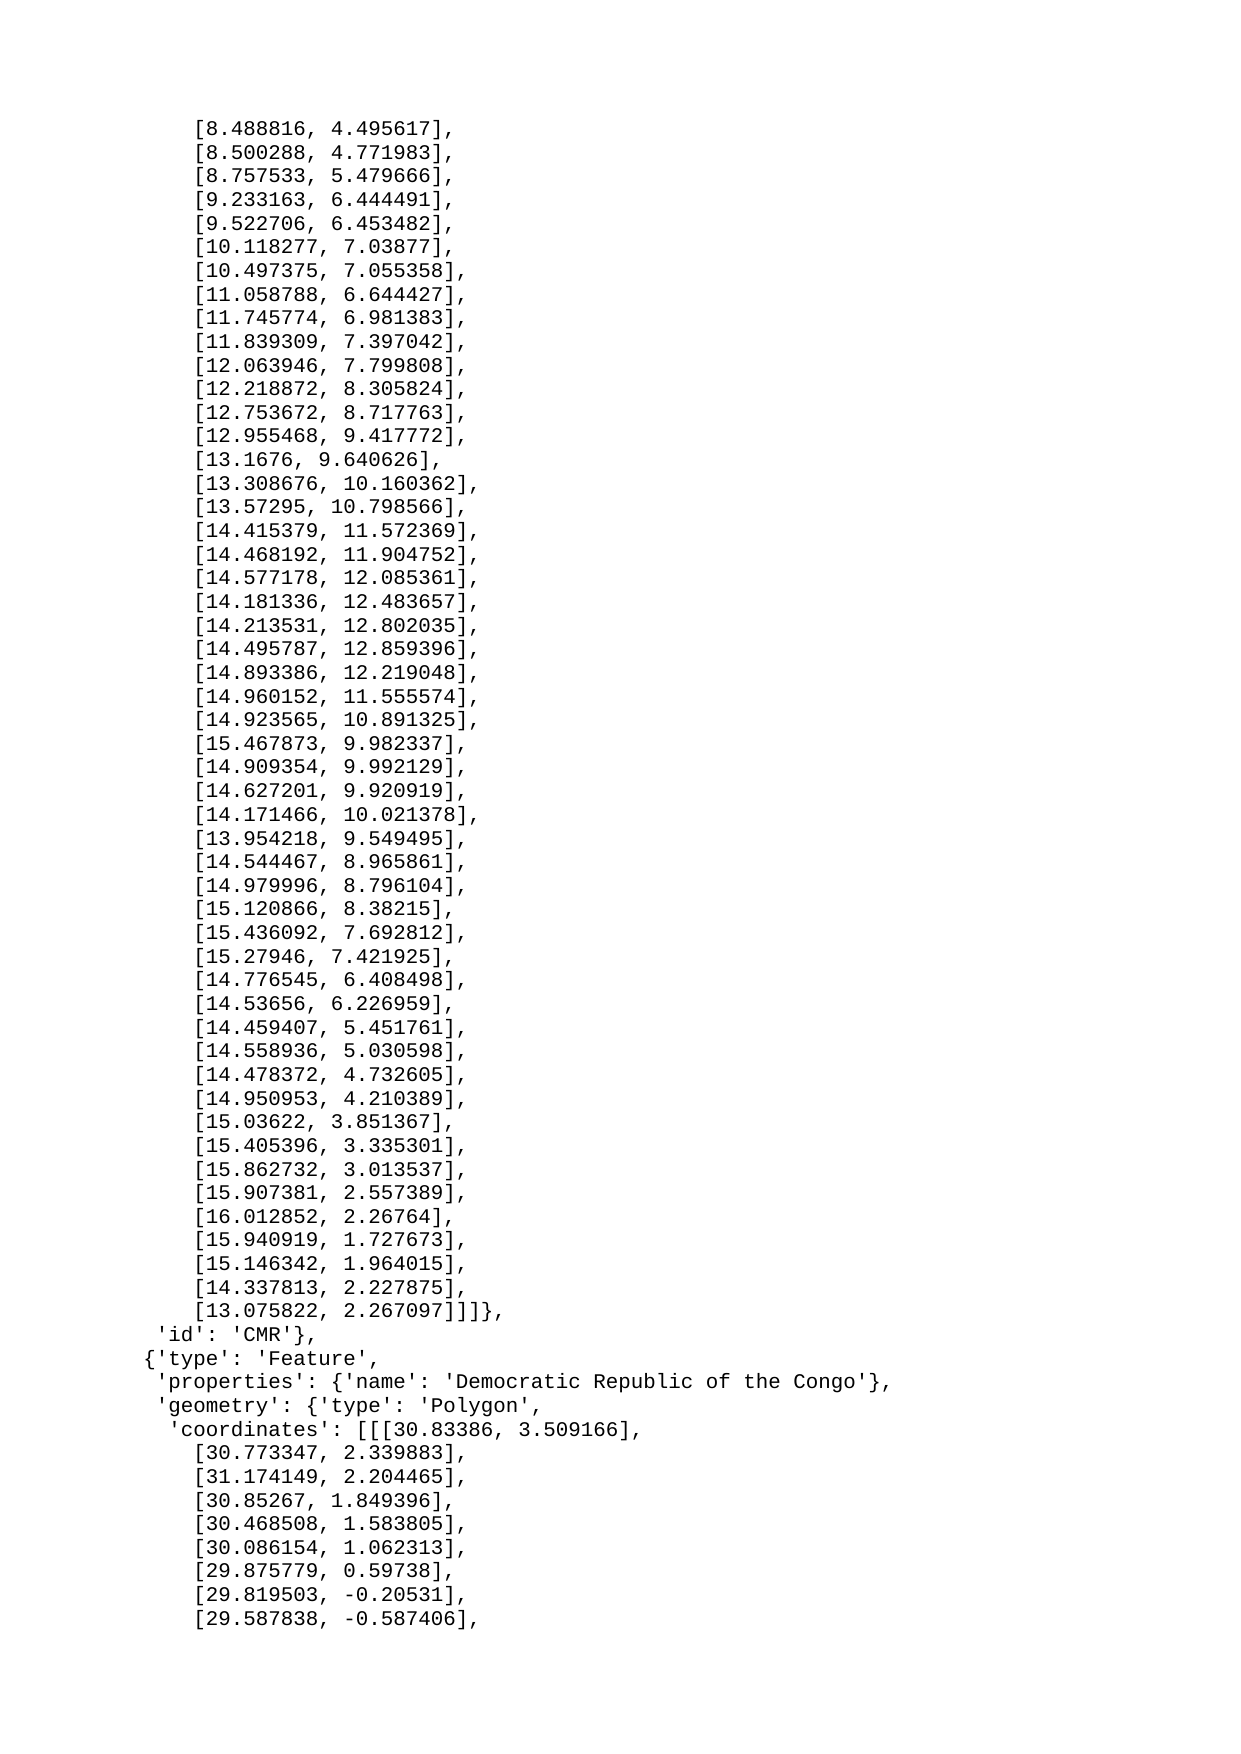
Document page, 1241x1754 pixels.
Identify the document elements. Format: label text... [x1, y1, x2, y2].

text [29.819503, -0.20531], [118, 1584, 1122, 1608]
text [14.53656, 6.226959], [118, 993, 1122, 1017]
text [11.839309, 7.397042], [118, 331, 1122, 354]
text [12.218872, 8.305824], [118, 378, 1122, 402]
text [14.577178, 12.085361], [118, 567, 1122, 591]
text 'coordinates': [[[30.83386, 3.509166], [118, 1419, 1122, 1442]
text [14.627201, 9.920919], [118, 780, 1122, 804]
text [14.950953, 4.210389], [118, 1088, 1122, 1111]
text [14.171466, 10.021378], [118, 804, 1122, 827]
text [14.468192, 11.904752], [118, 544, 1122, 567]
text [14.923565, 10.891325], [118, 709, 1122, 733]
text [15.405396, 3.335301], [118, 1135, 1122, 1158]
text [14.979996, 8.796104], [118, 875, 1122, 898]
text [29.587838, -0.587406], [118, 1608, 1122, 1631]
text [13.075822, 2.267097]]]}, [118, 1300, 1122, 1324]
text [31.174149, 2.204465], [118, 1466, 1122, 1489]
text [16.012852, 2.26764], [118, 1206, 1122, 1229]
text [14.558936, 5.030598], [118, 1040, 1122, 1064]
text [10.497375, 7.055358], [118, 260, 1122, 284]
text [14.960152, 11.555574], [118, 686, 1122, 709]
text [15.146342, 1.964015], [118, 1253, 1122, 1277]
text [11.058788, 6.644427], [118, 284, 1122, 307]
text [14.544467, 8.965861], [118, 851, 1122, 875]
text [14.478372, 4.732605], [118, 1064, 1122, 1088]
text [14.181336, 12.483657], [118, 591, 1122, 615]
text [14.776545, 6.408498], [118, 969, 1122, 993]
text [13.954218, 9.549495], [118, 827, 1122, 851]
text [14.459407, 5.451761], [118, 1017, 1122, 1040]
text [15.467873, 9.982337], [118, 733, 1122, 757]
text [10.118277, 7.03877], [118, 236, 1122, 260]
text [14.415379, 11.572369], [118, 520, 1122, 544]
text [9.522706, 6.453482], [118, 213, 1122, 236]
text [14.909354, 9.992129], [118, 757, 1122, 780]
text [30.468508, 1.583805], [118, 1513, 1122, 1537]
text 'properties': {'name': 'Democratic Republic of the Congo'}, [118, 1371, 1122, 1395]
text [8.488816, 4.495617], [118, 118, 1122, 142]
text [14.213531, 12.802035], [118, 615, 1122, 638]
text [15.03622, 3.851367], [118, 1111, 1122, 1135]
text [8.500288, 4.771983], [118, 142, 1122, 165]
text [15.436092, 7.692812], [118, 922, 1122, 946]
text [14.495787, 12.859396], [118, 638, 1122, 662]
text [12.955468, 9.417772], [118, 426, 1122, 449]
text [12.753672, 8.717763], [118, 402, 1122, 426]
text [15.940919, 1.727673], [118, 1229, 1122, 1253]
text 'geometry': {'type': 'Polygon', [118, 1395, 1122, 1419]
text [30.086154, 1.062313], [118, 1537, 1122, 1561]
text [9.233163, 6.444491], [118, 189, 1122, 213]
text [30.85267, 1.849396], [118, 1489, 1122, 1513]
text [13.1676, 9.640626], [118, 449, 1122, 473]
text [13.57295, 10.798566], [118, 496, 1122, 520]
text [15.862732, 3.013537], [118, 1158, 1122, 1182]
text [14.893386, 12.219048], [118, 662, 1122, 686]
text [14.337813, 2.227875], [118, 1277, 1122, 1300]
text [11.745774, 6.981383], [118, 307, 1122, 331]
text {'type': 'Feature', [118, 1348, 1122, 1371]
text [30.773347, 2.339883], [118, 1442, 1122, 1466]
text [8.757533, 5.479666], [118, 165, 1122, 189]
text [29.875779, 0.59738], [118, 1561, 1122, 1584]
text [15.120866, 8.38215], [118, 898, 1122, 922]
text [15.27946, 7.421925], [118, 946, 1122, 969]
text [13.308676, 10.160362], [118, 473, 1122, 496]
text [12.063946, 7.799808], [118, 354, 1122, 378]
text [15.907381, 2.557389], [118, 1182, 1122, 1206]
text 'id': 'CMR'}, [118, 1324, 1122, 1348]
